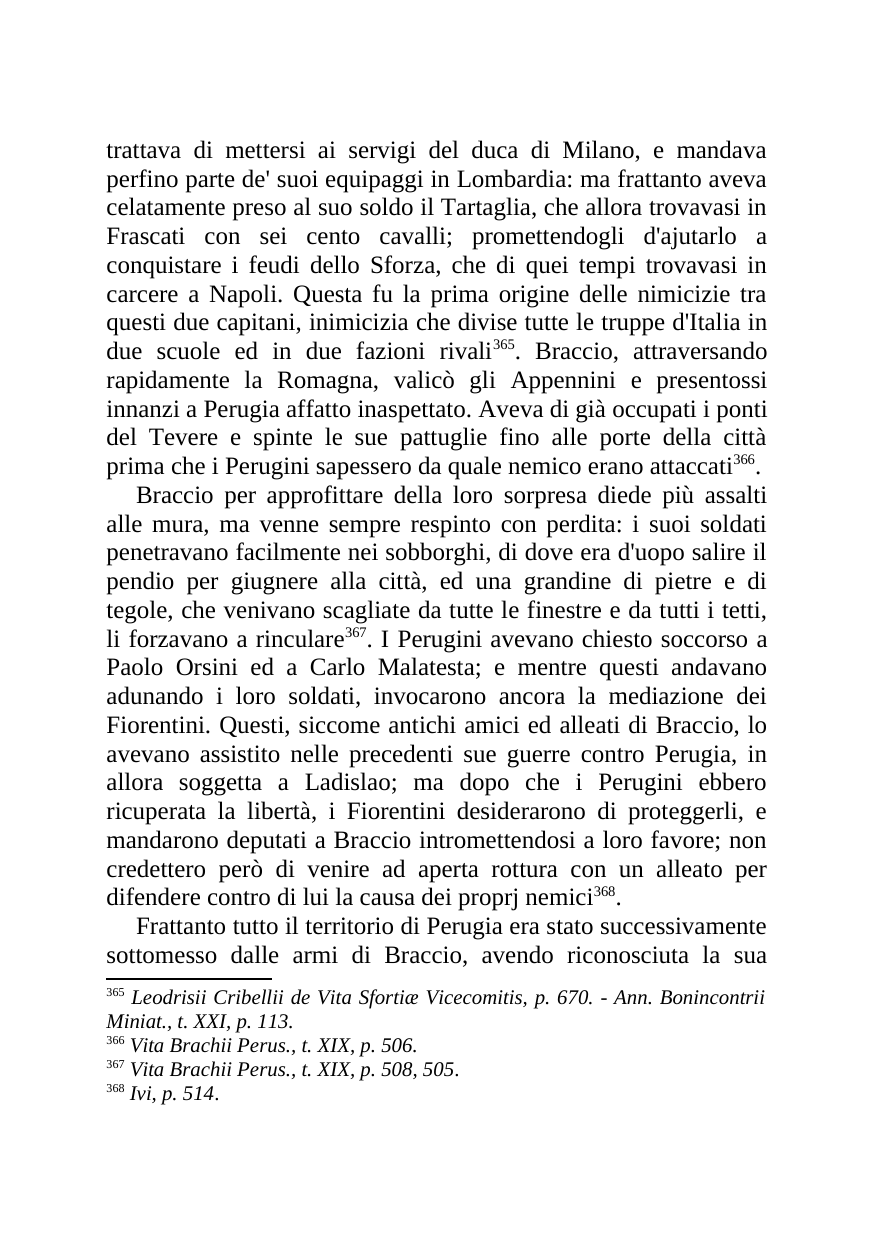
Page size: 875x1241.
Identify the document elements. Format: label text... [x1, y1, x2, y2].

text Vita Brachii Perus., t. XIX, p. 508, 505. [106, 1057, 768, 1081]
text Braccio per approfittare della loro sorpresa diede più assalti alle mura, ma venne sempre respinto con perdita: i suoi soldati penetravano facilmente nei sobborghi, di dove era d'uopo salire il pendio per giugnere alla città, ed una grandine di pietre e di tegole, che venivano scagliate da tutte le finestre e da tutti i tetti, li forzavano a rinculare. I Perugini avevano chiesto soccorso a Paolo Orsini ed a Carlo Malatesta; e mentre questi andavano adunando i loro soldati, invocarono ancora la mediazione dei Fiorentini. Questi, siccome antichi amici ed alleati di Braccio, lo avevano assistito nelle precedenti sue guerre contro Perugia, in allora soggetta a Ladislao; ma dopo che i Perugini ebbero ricuperata la libertà, i Fiorentini desiderarono di proteggerli, e mandarono deputati a Braccio intromettendosi a loro favore; non credettero però di venire ad aperta rottura con un alleato per difendere contro di lui la causa dei proprj nemici. [106, 480, 768, 911]
text Leodrisii Cribellii de Vita Sfortiæ Vicecomitis, p. 670. - Ann. Bonincontrii Miniat., t. XXI, p. 113. [106, 985, 768, 1033]
text Vita Brachii Perus., t. XIX, p. 506. [106, 1033, 768, 1057]
text Frattanto tutto il territorio di Perugia era stato successivamente sottomesso dalle armi di Braccio, avendo riconosciuta la sua [106, 911, 768, 969]
text Ivi, p. 514. [106, 1081, 768, 1105]
text trattava di mettersi ai servigi del duca di Milano, e mandava perfino parte de' suoi equipaggi in Lombardia: ma frattanto aveva celatamente preso al suo soldo il Tartaglia, che allora trovavasi in Frascati con sei cento cavalli; promettendogli d'ajutarlo a conquistare i feudi dello Sforza, che di quei tempi trovavasi in carcere a Napoli. Questa fu la prima origine delle nimicizie tra questi due capitani, inimicizia che divise tutte le truppe d'Italia in due scuole ed in due fazioni rivali. Braccio, attraversando rapidamente la Romagna, valicò gli Appennini e presentossi innanzi a Perugia affatto inaspettato. Aveva di già occupati i ponti del Tevere e spinte le sue pattuglie fino alle porte della città prima che i Perugini sapessero da quale nemico erano attaccati. [106, 135, 768, 480]
